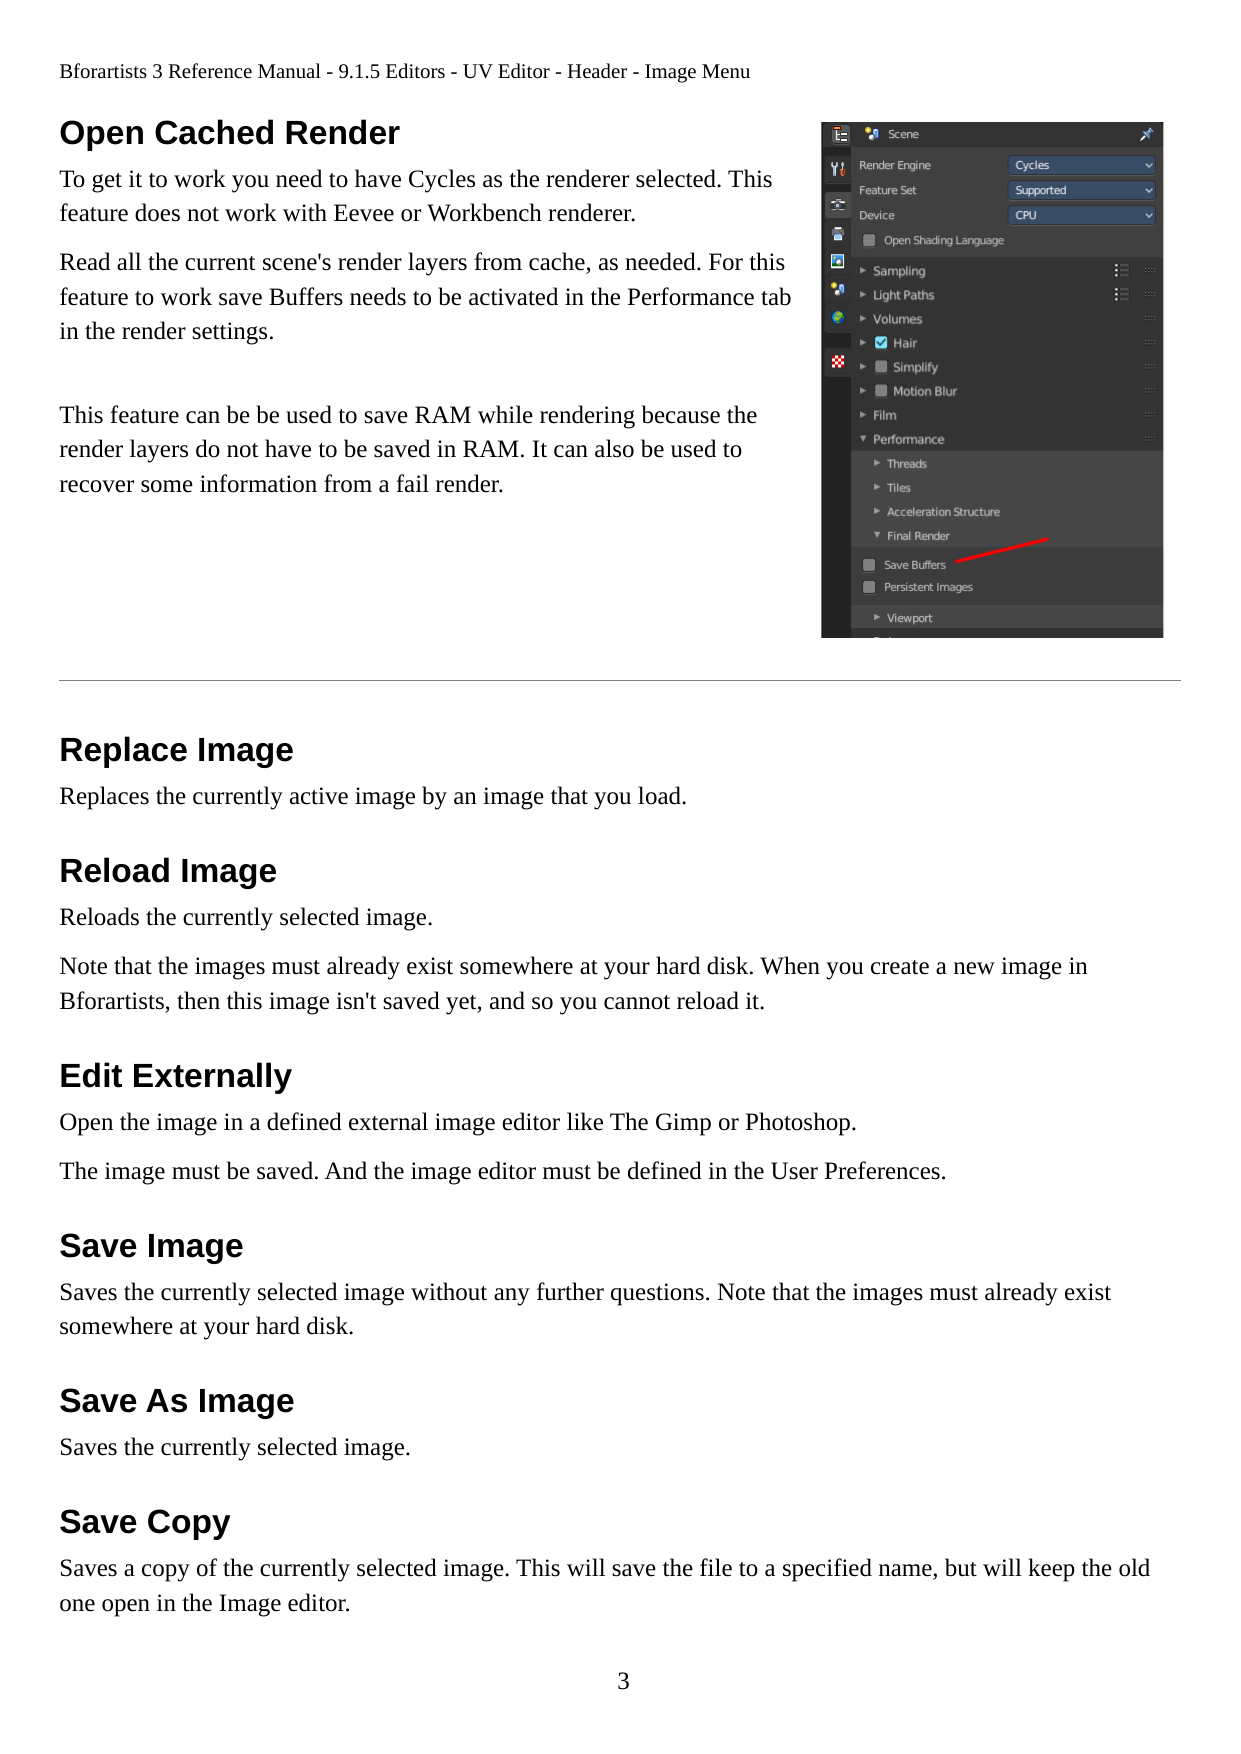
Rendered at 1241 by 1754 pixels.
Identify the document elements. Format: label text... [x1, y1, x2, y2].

subtitle Save Copy [59, 1502, 1181, 1541]
text To get it to work you need to have Cycles as the renderer selected. This feature does not work with Eevee or Workbench renderer. [59, 164, 821, 227]
text Note that the images must already exist somewhere at your hard disk. When you create a new image in Bforartists, then this image isn't saved yet, and so you cannot reload it. [59, 951, 1181, 1014]
text This feature can be be used to save RAM while rendering because the render layers do not have to be saved in RAM. It can also be used to recover some information from a fail render. [59, 365, 821, 497]
picture [821, 122, 1164, 638]
text Replaces the currently active image by an image that you load. [59, 781, 1181, 810]
text Reloads the currently selected image. [59, 902, 1181, 931]
subtitle Save As Image [59, 1381, 1181, 1420]
text Saves a copy of the currently selected image. This will save the file to a specified name, but will keep the old one open in the Image editor. [59, 1553, 1181, 1617]
subtitle Save Image [59, 1226, 1181, 1264]
text Read all the current scene's render layers from cache, as needed. For this feature to work save Buffers needs to be activated in the Performance tab in the render settings. [59, 247, 821, 345]
subtitle Edit Externally [59, 1056, 1181, 1094]
subtitle Replace Image [59, 730, 1181, 769]
subtitle Open Cached Render [59, 113, 1181, 151]
text Saves the currently selected image. [59, 1432, 1181, 1461]
text Open the image in a defined external image editor like The Gimp or Photoshop. [59, 1107, 1181, 1136]
text The image must be saved. And the image editor must be defined in the User Preferences. [59, 1156, 1181, 1184]
subtitle Reload Image [59, 851, 1181, 890]
text Saves the currently selected image without any further questions. Note that the images must already exist somewhere at your hard disk. [59, 1277, 1181, 1340]
